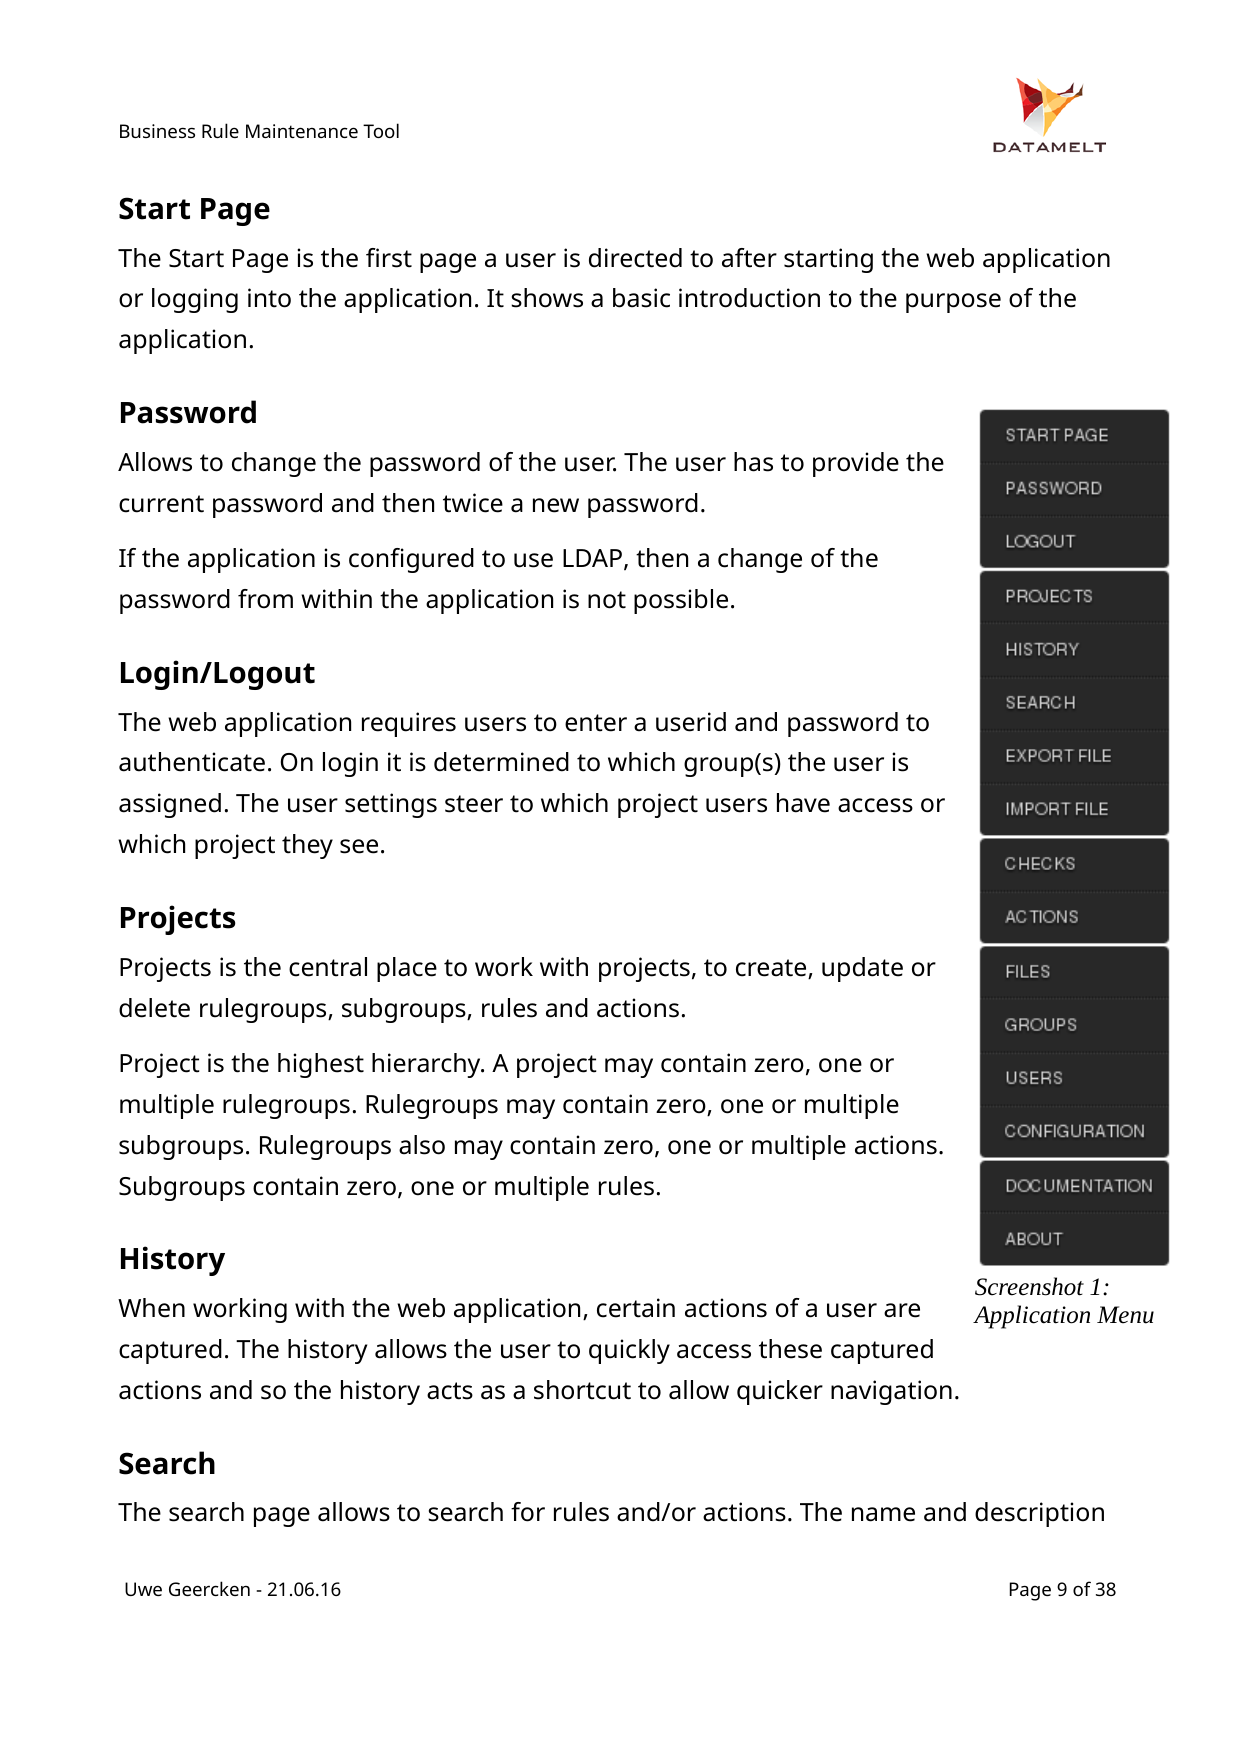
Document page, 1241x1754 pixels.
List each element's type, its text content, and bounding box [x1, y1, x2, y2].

text Project is the highest hierarchy. A project may contain zero, one or multiple rulegroups. Rulegroups may contain zero, one or multiple subgroups. Rulegroups also may contain zero, one or multiple actions. Subgroups contain zero, one or multiple rules. [118, 1046, 974, 1202]
subtitle History [118, 1238, 974, 1278]
text When working with the web application, certain actions of a user are captured. The history allows the user to quickly access these captured actions and so the history acts as a shortcut to allow quicker navigation. [118, 1291, 1122, 1406]
text Screenshot 1: Application Menu [974, 1272, 1173, 1329]
subtitle Password [118, 392, 1173, 432]
subtitle Login/Logout [118, 652, 974, 692]
text Projects is the central place to work with projects, to create, update or delete rulegroups, subgroups, rules and actions. [118, 949, 974, 1024]
subtitle Start Page [118, 188, 1122, 228]
text If the application is configured to use LDAP, then a change of the password from within the application is not possible. [118, 541, 974, 616]
text The Start Page is the first page a user is directed to after starting the web application or logging into the application. It shows a basic introduction to the purpose of the application. [118, 240, 1122, 356]
picture [992, 69, 1107, 160]
text The web application requires users to enter a userid and password to authenticate. On login it is determined to which group(s) the user is assigned. The user settings steer to which project users have access or which project they see. [118, 704, 974, 861]
text Allows to change the password of the user. The user has to provide the current password and then twice a new password. [118, 444, 974, 519]
subtitle Projects [118, 897, 974, 937]
subtitle Search [118, 1443, 1122, 1483]
picture [974, 407, 1173, 1272]
text The search page allows to search for rules and/or actions. The name and description [118, 1495, 1122, 1529]
